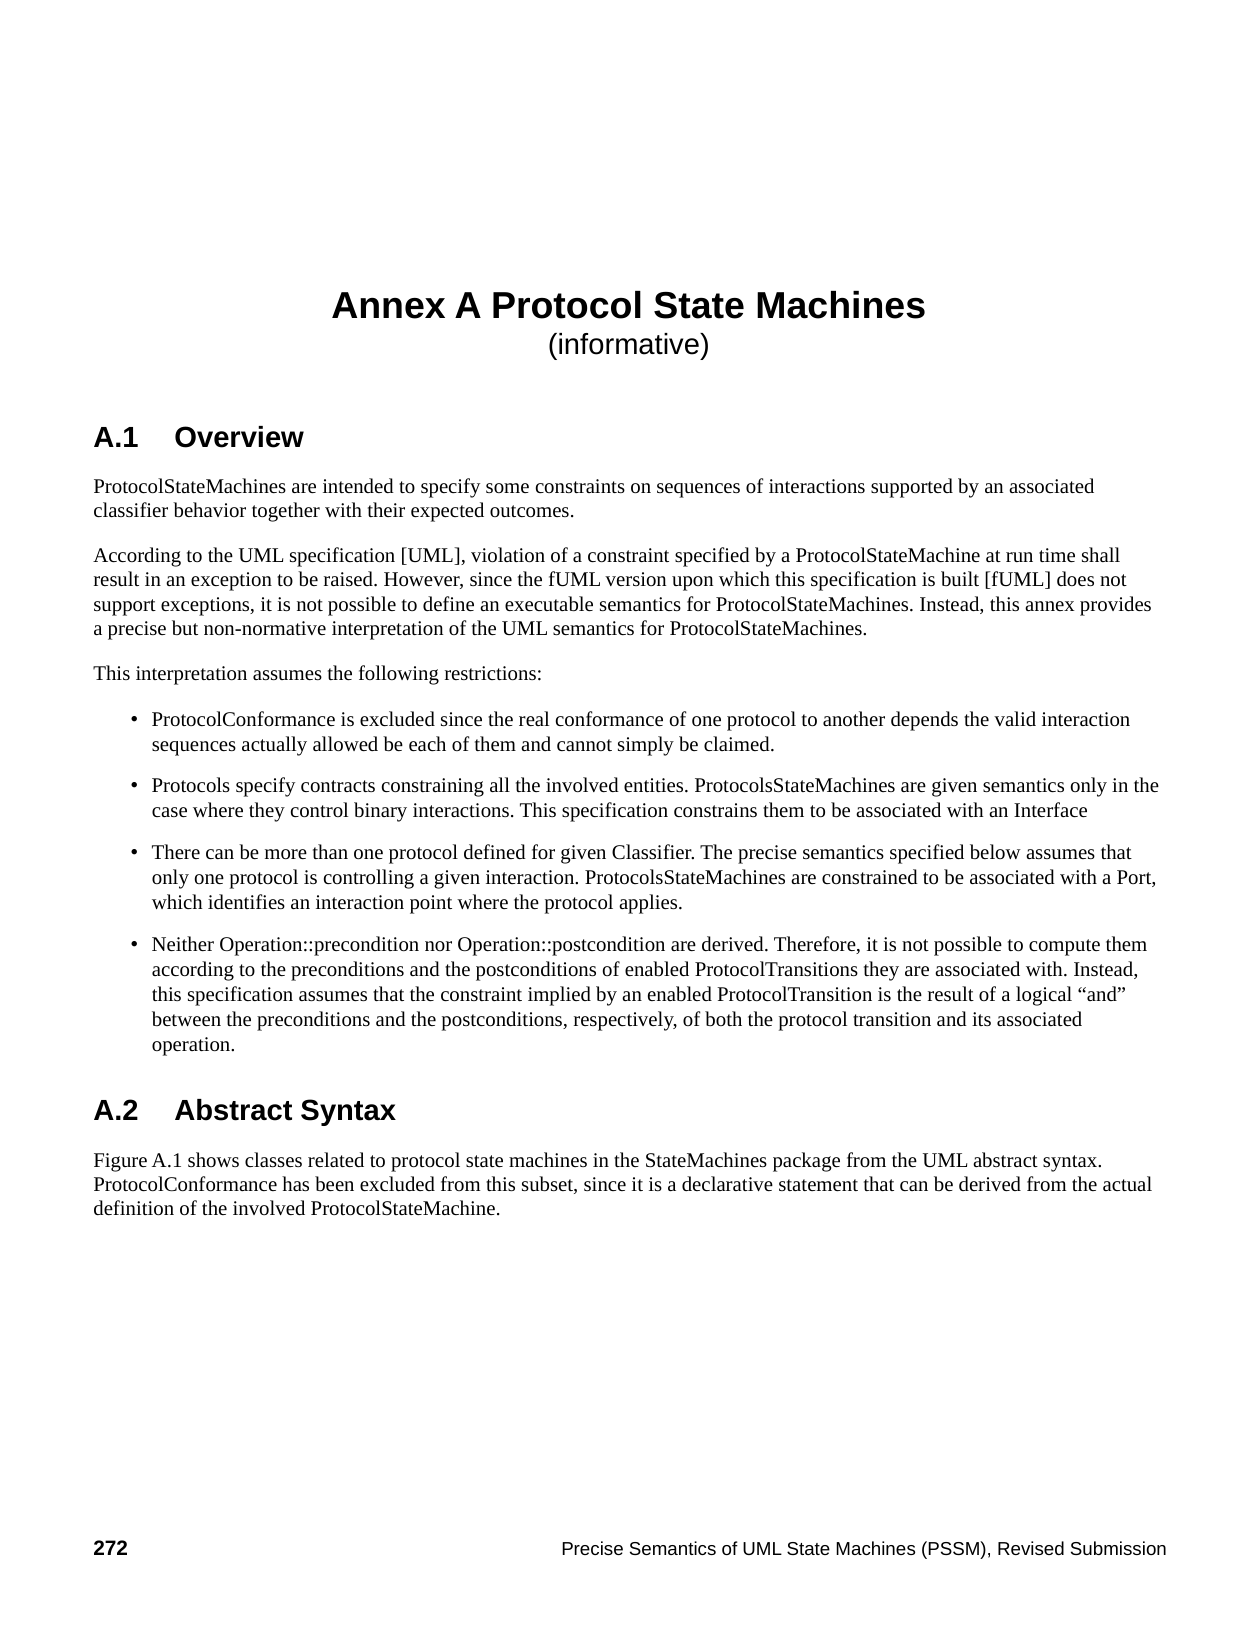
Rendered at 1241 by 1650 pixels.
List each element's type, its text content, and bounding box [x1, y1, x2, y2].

list There can be more than one protocol defined for given Classifier. The precise semantics specified below assumes that only one protocol is controlling a given interaction. ProtocolsStateMachines are constrained to be associated with a Port, which identifies an interaction point where the protocol applies. [131, 839, 1164, 914]
list Neither Operation::precondition nor Operation::postcondition are derived. Therefore, it is not possible to compute them according to the preconditions and the postconditions of enabled ProtocolTransitions they are associated with. Instead, this specification assumes that the constraint implied by an enabled ProtocolTransition is the result of a logical “and” between the preconditions and the postconditions, respectively, of both the protocol transition and its associated operation. [131, 931, 1164, 1056]
list ProtocolConformance is excluded since the real conformance of one protocol to another depends the valid interaction sequences actually allowed be each of them and cannot simply be claimed. [131, 706, 1164, 756]
subtitle Protocol State Machines [93, 283, 1164, 327]
list Protocols specify contracts constraining all the involved entities. ProtocolsStateMachines are given semantics only in the case where they control binary interactions. This specification constrains them to be associated with an Interface [131, 772, 1164, 822]
text ProtocolStateMachines are intended to specify some constraints on sequences of interactions supported by an associated classifier behavior together with their expected outcomes. [93, 474, 1164, 522]
subtitle Overview [93, 418, 1164, 453]
text Figure A.1 shows classes related to protocol state machines in the StateMachines package from the UML abstract syntax. ProtocolConformance has been excluded from this subset, since it is a declarative statement that can be derived from the actual definition of the involved ProtocolStateMachine. [93, 1148, 1164, 1220]
text This interpretation assumes the following restrictions: [93, 661, 1164, 685]
text According to the UML specification [UML], violation of a constraint specified by a ProtocolStateMachine at run time shall result in an exception to be raised. However, since the fUML version upon which this specification is built [fUML] does not support exceptions, it is not possible to define an executable semantics for ProtocolStateMachines. Instead, this annex provides a precise but non-normative interpretation of the UML semantics for ProtocolStateMachines. [93, 543, 1164, 639]
subtitle Abstract Syntax [93, 1091, 1164, 1127]
text (informative) [93, 327, 1164, 360]
